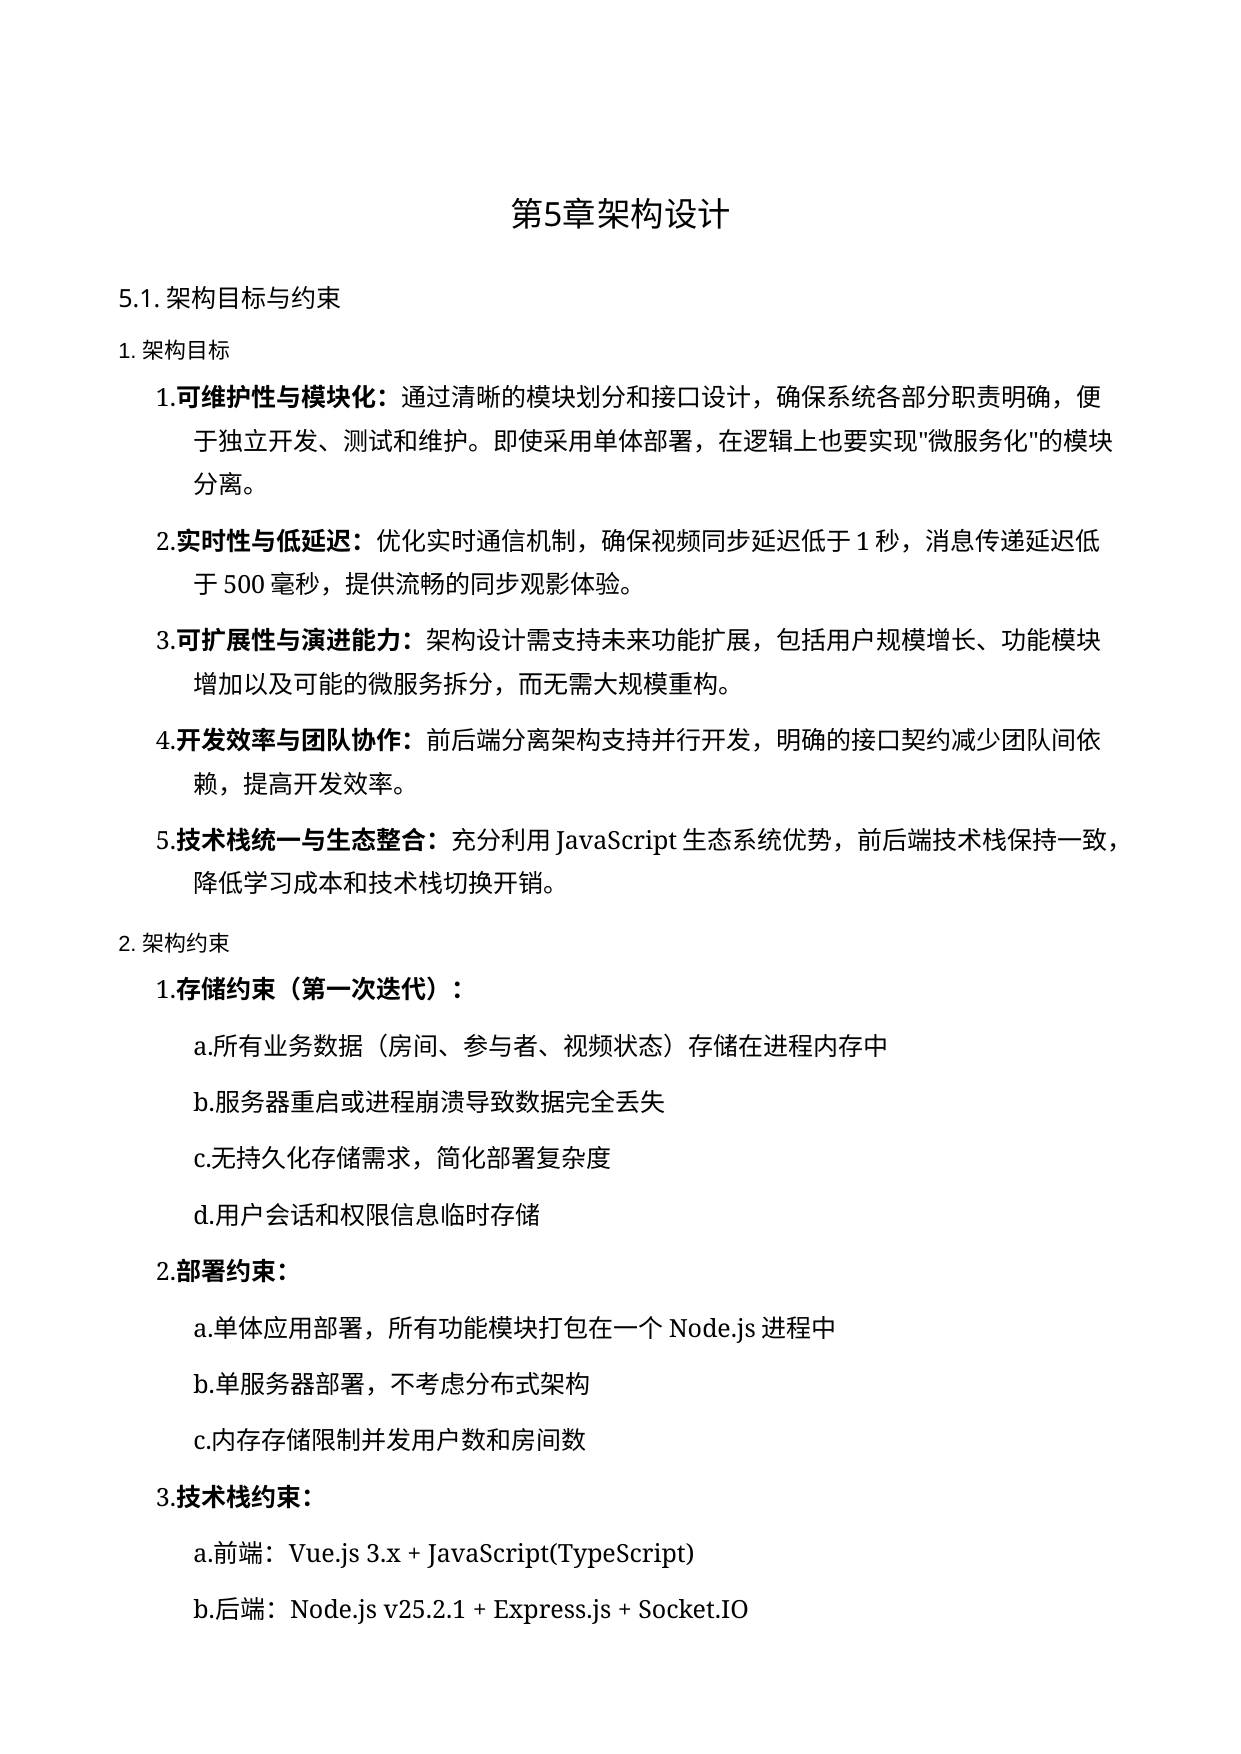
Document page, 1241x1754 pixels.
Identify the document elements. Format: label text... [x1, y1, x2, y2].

list c.无持久化存储需求，简化部署复杂度 [156, 1139, 1122, 1175]
list c.内存存储限制并发用户数和房间数 [156, 1421, 1122, 1457]
subtitle 架构约束 [118, 926, 1122, 957]
list b.后端：Node.js v25.2.1 + Express.js + Socket.IO [156, 1590, 1122, 1626]
list 2.部署约束： [156, 1252, 1122, 1288]
list 3.可扩展性与演进能力：架构设计需支持未来功能扩展，包括用户规模增长、功能模块增加以及可能的微服务拆分，而无需大规模重构。 [156, 621, 1122, 701]
list 1.存储约束（第一次迭代）： [156, 970, 1122, 1006]
list d.用户会话和权限信息临时存储 [156, 1195, 1122, 1232]
list 2.实时性与低延迟：优化实时通信机制，确保视频同步延迟低于1秒，消息传递延迟低于500毫秒，提供流畅的同步观影体验。 [156, 521, 1122, 601]
subtitle 架构设计 [118, 188, 1122, 236]
list b.服务器重启或进程崩溃导致数据完全丢失 [156, 1083, 1122, 1119]
subtitle 架构目标与约束 [118, 278, 1122, 314]
list 3.技术栈约束： [156, 1477, 1122, 1513]
list a.前端：Vue.js 3.x + JavaScript(TypeScript) [156, 1533, 1122, 1570]
list a.单体应用部署，所有功能模块打包在一个Node.js进程中 [156, 1308, 1122, 1344]
list b.单服务器部署，不考虑分布式架构 [156, 1364, 1122, 1401]
subtitle 架构目标 [118, 333, 1122, 365]
list 5.技术栈统一与生态整合：充分利用JavaScript生态系统优势，前后端技术栈保持一致，降低学习成本和技术栈切换开销。 [156, 820, 1122, 900]
list a.所有业务数据（房间、参与者、视频状态）存储在进程内存中 [156, 1026, 1122, 1062]
list 1.可维护性与模块化：通过清晰的模块划分和接口设计，确保系统各部分职责明确，便于独立开发、测试和维护。即使采用单体部署，在逻辑上也要实现"微服务化"的模块分离。 [156, 378, 1122, 501]
list 4.开发效率与团队协作：前后端分离架构支持并行开发，明确的接口契约减少团队间依赖，提高开发效率。 [156, 721, 1122, 800]
